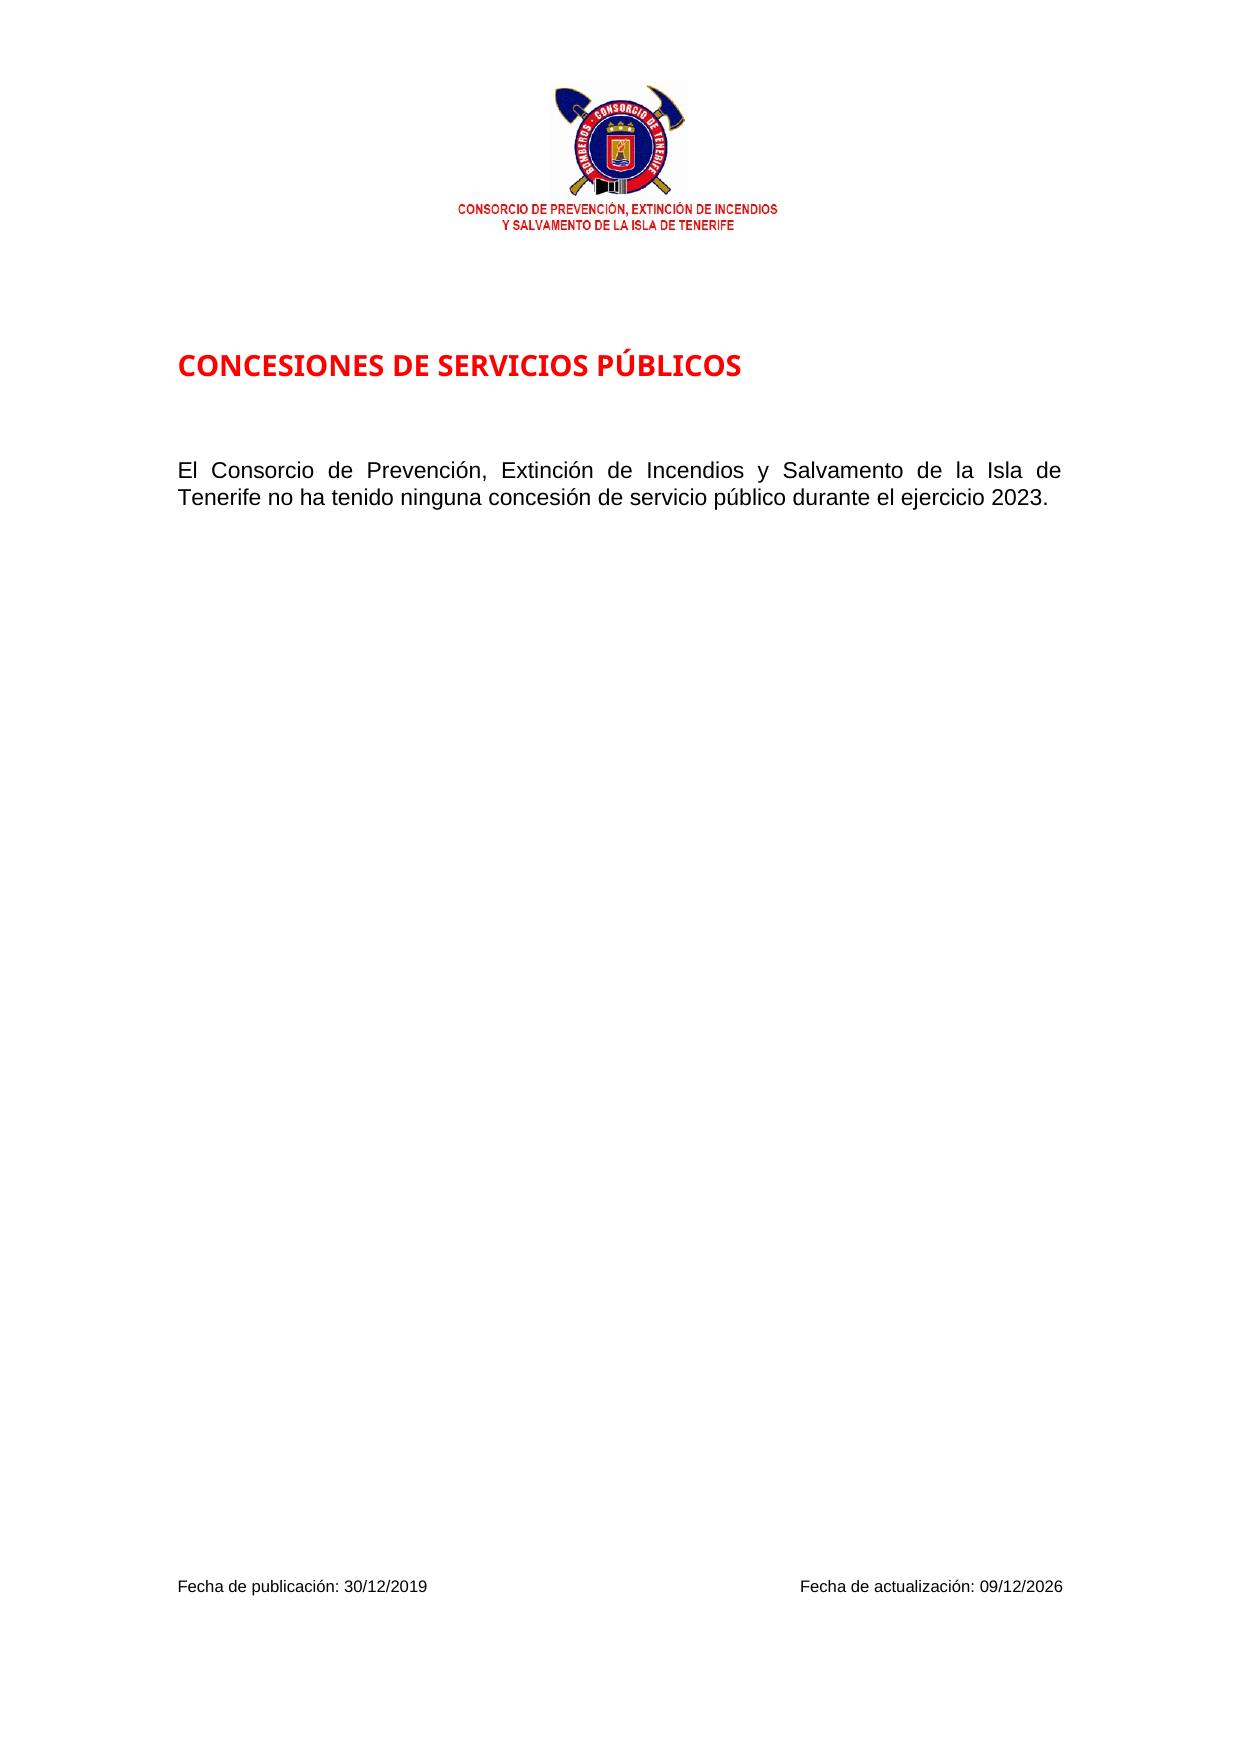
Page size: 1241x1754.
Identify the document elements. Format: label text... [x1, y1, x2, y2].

text El Consorcio de Prevención, Extinción de Incendios y Salvamento de la Isla de Tenerife no ha tenido ninguna concesión de servicio público durante el ejercicio 2023. [177, 457, 1063, 510]
subtitle CONCESIONES DE SERVICIOS PÚBLICOS [177, 345, 1063, 385]
